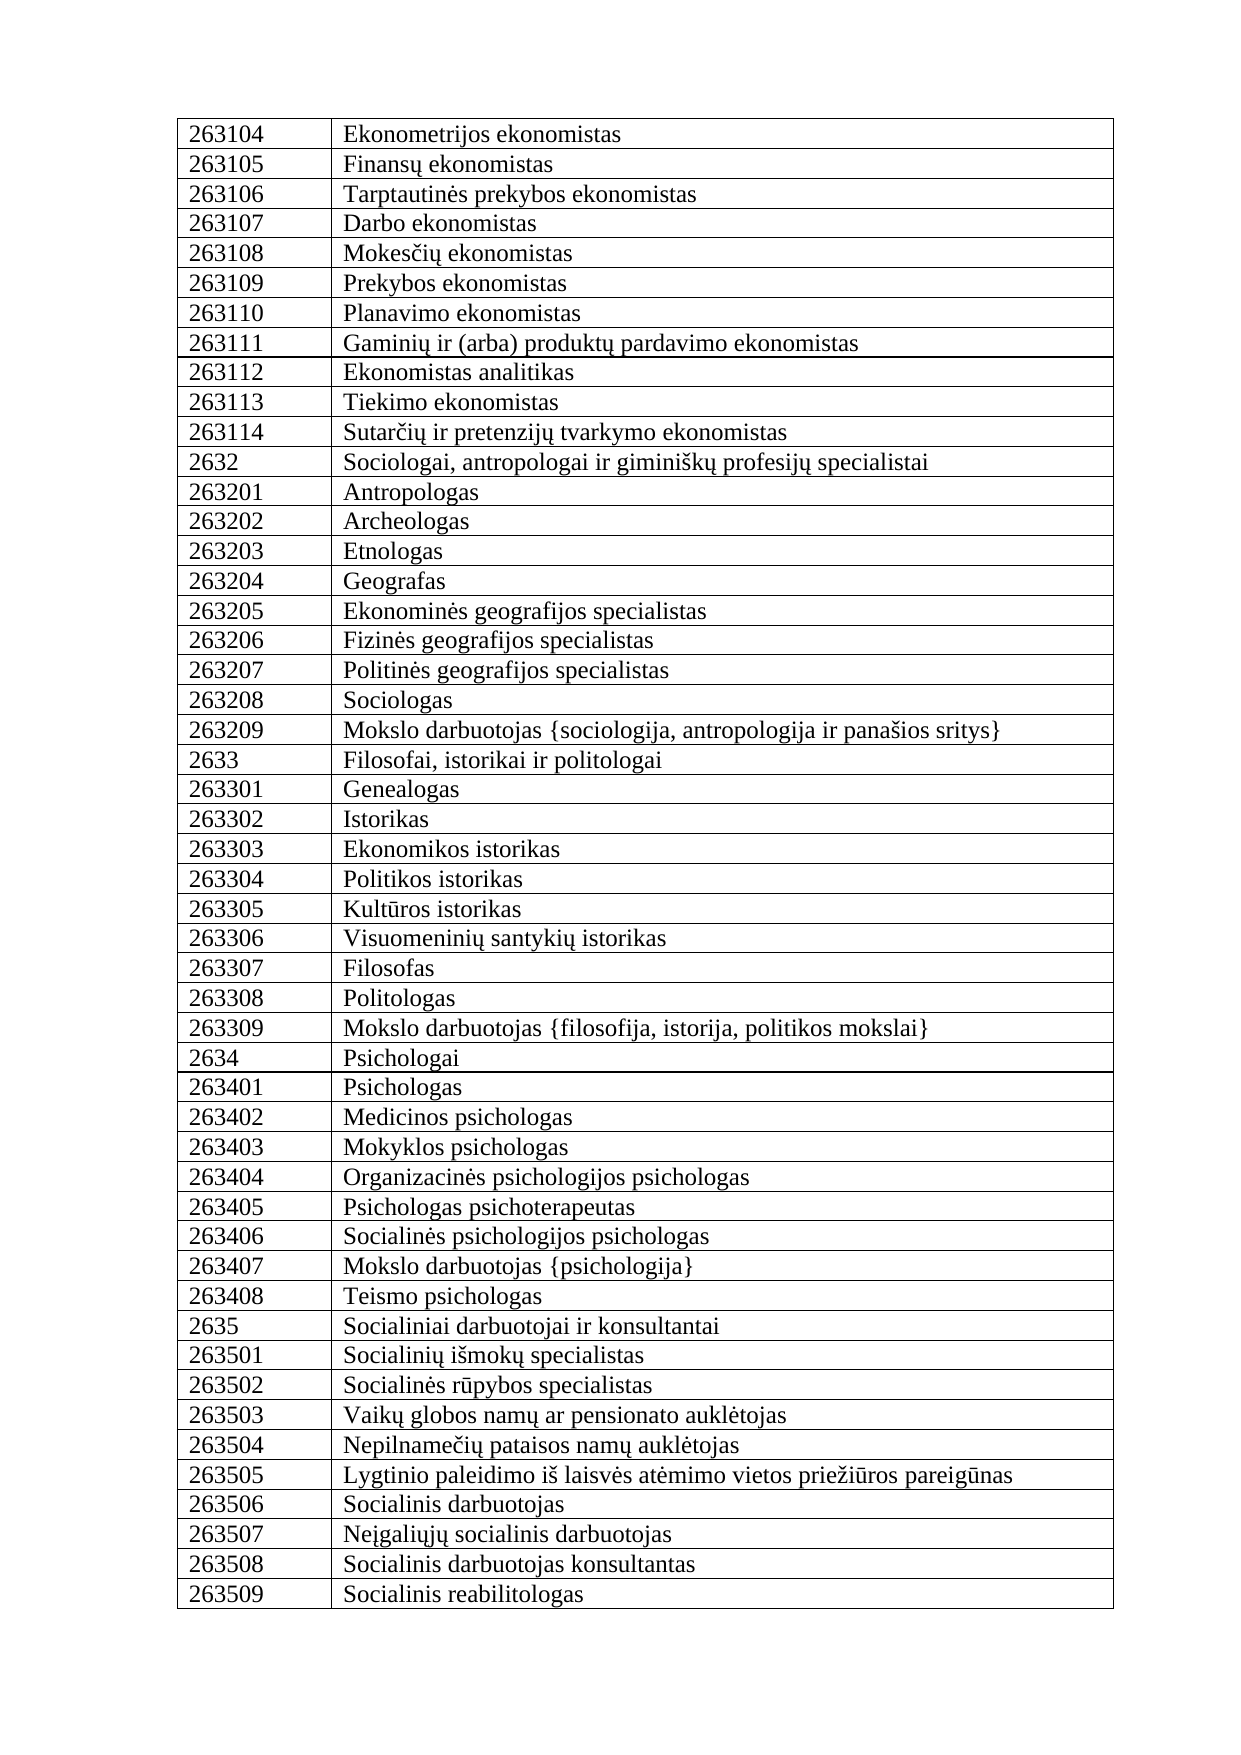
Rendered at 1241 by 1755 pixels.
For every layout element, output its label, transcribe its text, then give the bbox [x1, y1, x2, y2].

table_cell Socialinės psichologijos psichologas [332, 1221, 1113, 1250]
table_cell Filosofas [332, 953, 1113, 982]
table_cell [1114, 505, 1119, 535]
table_cell Planavimo ekonomistas [332, 298, 1113, 327]
table_cell Psichologas [332, 1073, 1113, 1101]
table_cell 263504 [178, 1430, 331, 1459]
table_cell [1114, 1220, 1119, 1250]
table_cell [1114, 1489, 1119, 1518]
table_cell [1114, 1042, 1119, 1071]
table_cell [1114, 982, 1119, 1012]
table_cell Politikos istorikas [332, 864, 1113, 893]
table_cell 263207 [178, 655, 331, 684]
table_cell [1114, 565, 1119, 595]
table_cell Geografas [332, 566, 1113, 595]
table_cell Finansų ekonomistas [332, 149, 1113, 178]
table_cell 263509 [178, 1579, 331, 1608]
table_cell [1114, 595, 1119, 624]
table_cell [1114, 297, 1119, 327]
table_cell 263204 [178, 566, 331, 595]
table_cell 263304 [178, 864, 331, 893]
table_cell 263209 [178, 715, 331, 744]
table_cell Medicinos psichologas [332, 1102, 1113, 1131]
table_cell 263107 [178, 209, 331, 237]
table_cell 263301 [178, 775, 331, 803]
table_cell 263302 [178, 804, 331, 833]
table_cell [1114, 237, 1119, 267]
table_cell [1114, 535, 1119, 565]
table_cell 263110 [178, 298, 331, 327]
table_cell [1114, 267, 1119, 297]
table_cell [1114, 1340, 1119, 1369]
table_cell Mokslo darbuotojas {sociologija, antropologija ir panašios sritys} [332, 715, 1113, 744]
table_cell [1114, 1518, 1119, 1548]
table_cell 263105 [178, 149, 331, 178]
table_cell [1114, 446, 1119, 476]
table_cell 263206 [178, 626, 331, 654]
table_cell [1114, 118, 1119, 148]
table_cell 2633 [178, 745, 331, 773]
table_cell [1114, 386, 1119, 416]
table_cell 263501 [178, 1341, 331, 1369]
table_cell 263407 [178, 1251, 331, 1280]
table_cell 263106 [178, 179, 331, 207]
table_cell [1114, 774, 1119, 803]
table_cell [1114, 1369, 1119, 1399]
table_cell 263503 [178, 1400, 331, 1429]
table_cell Etnologas [332, 536, 1113, 565]
table_cell [1114, 1429, 1119, 1459]
table_cell Socialinis darbuotojas [332, 1490, 1113, 1518]
table_cell [1114, 1191, 1119, 1220]
table_cell Socialinių išmokų specialistas [332, 1341, 1113, 1369]
table_cell 2634 [178, 1043, 331, 1071]
table_cell [1114, 178, 1119, 207]
table_cell 263309 [178, 1013, 331, 1042]
table_cell [1114, 476, 1119, 505]
table_cell Vaikų globos namų ar pensionato auklėtojas [332, 1400, 1113, 1429]
table_cell 263108 [178, 238, 331, 267]
table_cell Mokslo darbuotojas {filosofija, istorija, politikos mokslai} [332, 1013, 1113, 1042]
table_cell [1114, 208, 1119, 237]
table_cell Sociologas [332, 685, 1113, 714]
table_cell [1114, 893, 1119, 922]
table_cell [1114, 148, 1119, 178]
table_cell 263203 [178, 536, 331, 565]
table_cell [1114, 416, 1119, 446]
table_cell 263507 [178, 1519, 331, 1548]
table_cell Socialiniai darbuotojai ir konsultantai [332, 1311, 1113, 1339]
table_cell [1114, 803, 1119, 833]
table_cell 263109 [178, 268, 331, 297]
table_cell [1114, 923, 1119, 952]
table_cell [1114, 1280, 1119, 1310]
table_cell Archeologas [332, 506, 1113, 535]
table_cell 263114 [178, 417, 331, 446]
table_cell Psichologai [332, 1043, 1113, 1071]
table_cell Fizinės geografijos specialistas [332, 626, 1113, 654]
table_cell 2635 [178, 1311, 331, 1339]
table_cell [1114, 327, 1119, 356]
table_cell 263403 [178, 1132, 331, 1161]
table_cell [1114, 1161, 1119, 1191]
table_cell Mokesčių ekonomistas [332, 238, 1113, 267]
table_cell [1114, 1071, 1119, 1101]
table_cell Organizacinės psichologijos psichologas [332, 1162, 1113, 1191]
table_cell [1114, 625, 1119, 654]
table_cell 263202 [178, 506, 331, 535]
table_cell 263505 [178, 1460, 331, 1488]
table_cell [1114, 1250, 1119, 1280]
table_cell [1114, 1012, 1119, 1042]
table_cell [1114, 1578, 1119, 1608]
table_cell 263303 [178, 834, 331, 863]
table_cell Neįgaliųjų socialinis darbuotojas [332, 1519, 1113, 1548]
table_cell Kultūros istorikas [332, 894, 1113, 922]
table_cell 263402 [178, 1102, 331, 1131]
table_cell [1114, 714, 1119, 744]
table_cell 263502 [178, 1370, 331, 1399]
table_cell 263307 [178, 953, 331, 982]
table_cell Istorikas [332, 804, 1113, 833]
table_cell Ekonometrijos ekonomistas [332, 119, 1113, 148]
table_cell 263308 [178, 983, 331, 1012]
table_cell 263401 [178, 1073, 331, 1101]
table_cell Socialinis reabilitologas [332, 1579, 1113, 1608]
table_cell [1114, 1459, 1119, 1488]
table_cell Politinės geografijos specialistas [332, 655, 1113, 684]
table_cell Politologas [332, 983, 1113, 1012]
table_cell [1114, 1548, 1119, 1578]
table_cell Socialinės rūpybos specialistas [332, 1370, 1113, 1399]
table_cell [1114, 654, 1119, 684]
table_cell Mokslo darbuotojas {psichologija} [332, 1251, 1113, 1280]
table_cell 263201 [178, 477, 331, 505]
table_cell Gaminių ir (arba) produktų pardavimo ekonomistas [332, 328, 1113, 356]
table_cell [1114, 1131, 1119, 1161]
table_cell [1114, 356, 1119, 386]
table_cell Genealogas [332, 775, 1113, 803]
table_cell Mokyklos psichologas [332, 1132, 1113, 1161]
table_cell 263506 [178, 1490, 331, 1518]
table_cell Nepilnamečių pataisos namų auklėtojas [332, 1430, 1113, 1459]
table_cell Ekonominės geografijos specialistas [332, 596, 1113, 624]
table_cell 263406 [178, 1221, 331, 1250]
table_cell Teismo psichologas [332, 1281, 1113, 1310]
table_cell 263305 [178, 894, 331, 922]
table_cell [1114, 1399, 1119, 1429]
table_cell [1114, 744, 1119, 773]
table_cell Tiekimo ekonomistas [332, 387, 1113, 416]
table_cell [1114, 1310, 1119, 1339]
table_cell Lygtinio paleidimo iš laisvės atėmimo vietos priežiūros pareigūnas [332, 1460, 1113, 1488]
table_cell [1114, 1101, 1119, 1131]
table_cell [1114, 863, 1119, 893]
table_cell [1114, 833, 1119, 863]
table_cell Sutarčių ir pretenzijų tvarkymo ekonomistas [332, 417, 1113, 446]
table_cell 263113 [178, 387, 331, 416]
table_cell [1114, 684, 1119, 714]
table_cell Prekybos ekonomistas [332, 268, 1113, 297]
table_cell [1114, 952, 1119, 982]
table_cell Filosofai, istorikai ir politologai [332, 745, 1113, 773]
table_cell Sociologai, antropologai ir giminiškų profesijų specialistai [332, 447, 1113, 476]
table_cell 263306 [178, 924, 331, 952]
table_cell 263104 [178, 119, 331, 148]
table_cell Visuomeninių santykių istorikas [332, 924, 1113, 952]
table_cell 263408 [178, 1281, 331, 1310]
table_cell 263508 [178, 1549, 331, 1578]
table_cell 263405 [178, 1192, 331, 1220]
table_cell 263404 [178, 1162, 331, 1191]
table_cell Socialinis darbuotojas konsultantas [332, 1549, 1113, 1578]
table_cell Antropologas [332, 477, 1113, 505]
table_cell Psichologas psichoterapeutas [332, 1192, 1113, 1220]
table_cell 263111 [178, 328, 331, 356]
table_cell Darbo ekonomistas [332, 209, 1113, 237]
table_cell Ekonomikos istorikas [332, 834, 1113, 863]
table_cell 263112 [178, 358, 331, 386]
table_cell 2632 [178, 447, 331, 476]
table_cell Tarptautinės prekybos ekonomistas [332, 179, 1113, 207]
table_cell Ekonomistas analitikas [332, 358, 1113, 386]
table_cell 263208 [178, 685, 331, 714]
table_cell 263205 [178, 596, 331, 624]
